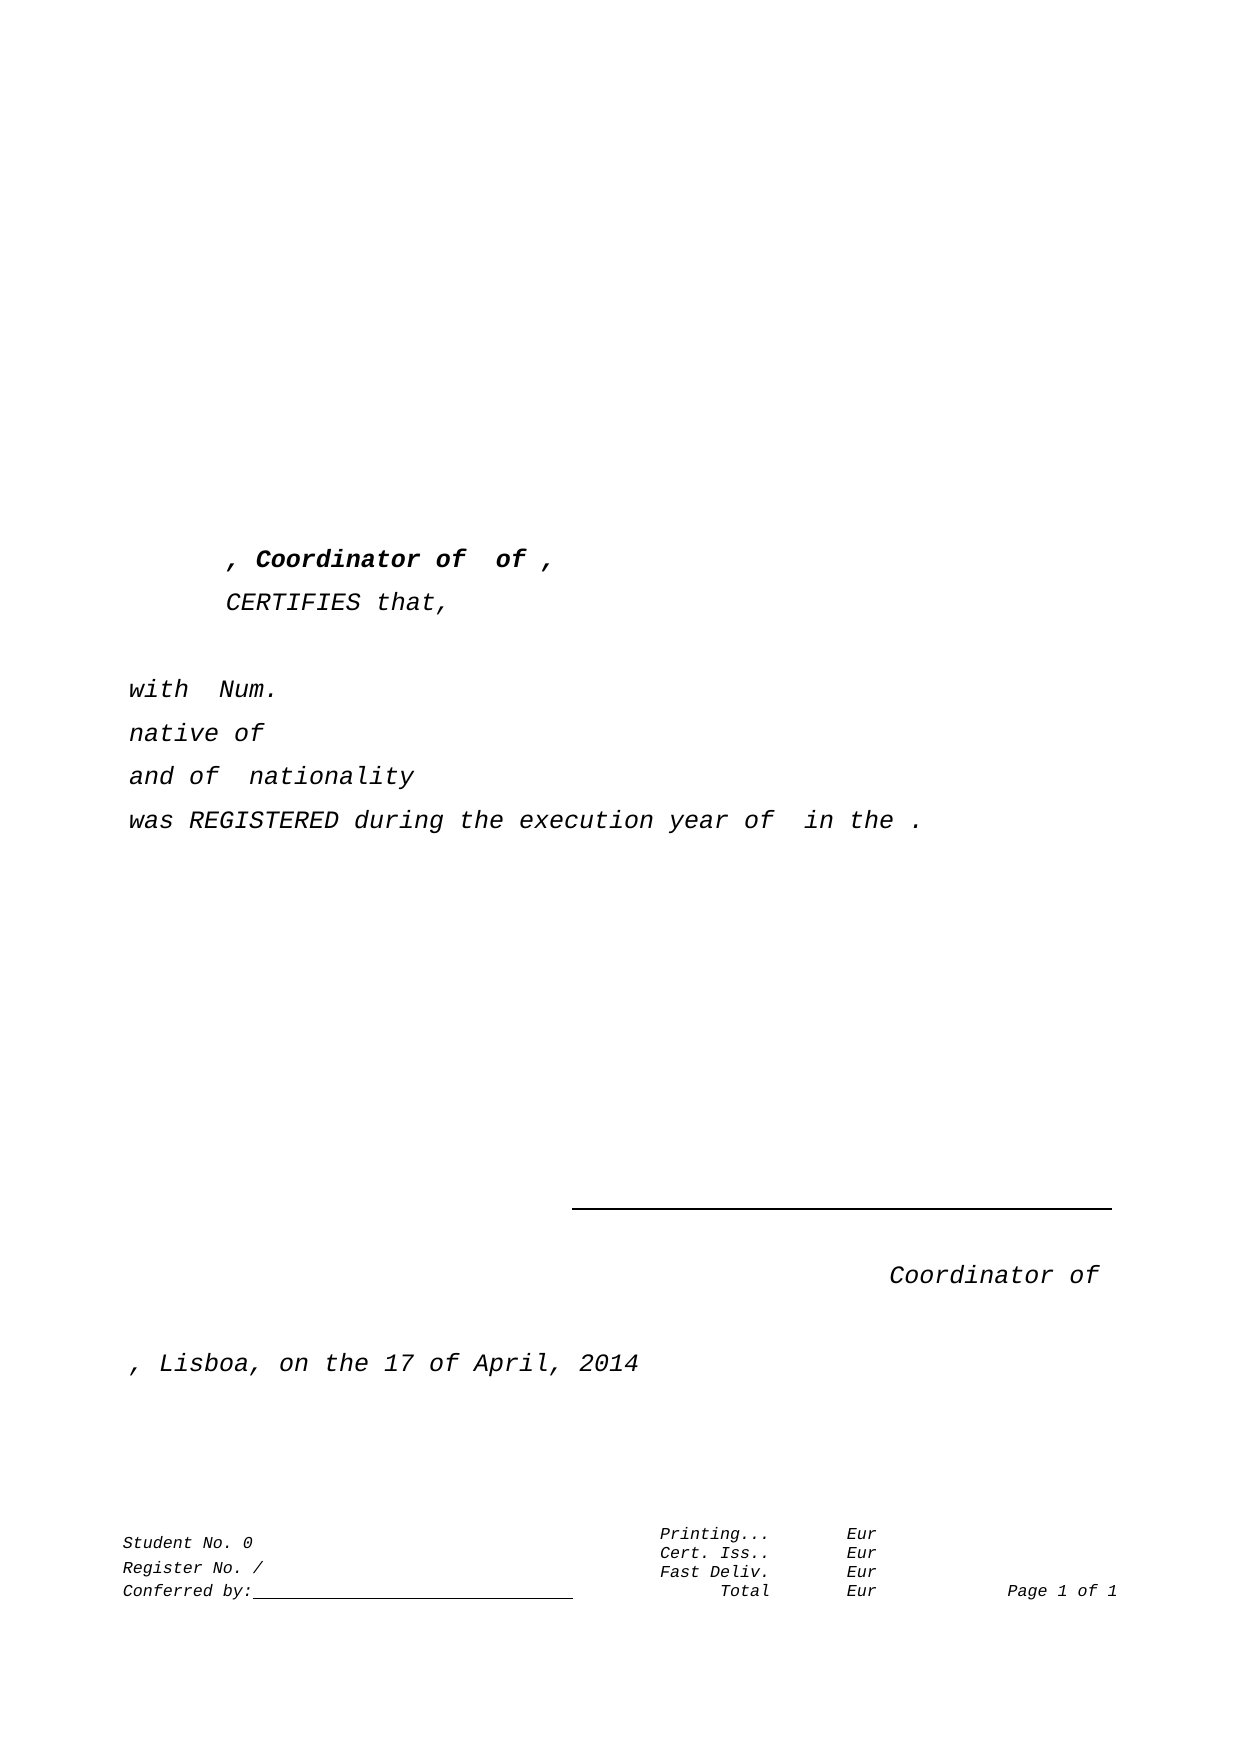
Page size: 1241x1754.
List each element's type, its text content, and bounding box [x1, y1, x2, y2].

text , Lisboa, on the 17 of April, 2014 [129, 1341, 1114, 1378]
text was REGISTERED during the execution year of in the . [129, 798, 1114, 836]
text and of nationality [129, 755, 1114, 792]
text , Coordinator of of , [129, 537, 1114, 574]
text Coordinator of [129, 1254, 1114, 1291]
text with Num. [129, 668, 1114, 705]
text native of [129, 711, 1114, 749]
text CERTIFIES that, [129, 581, 1114, 618]
